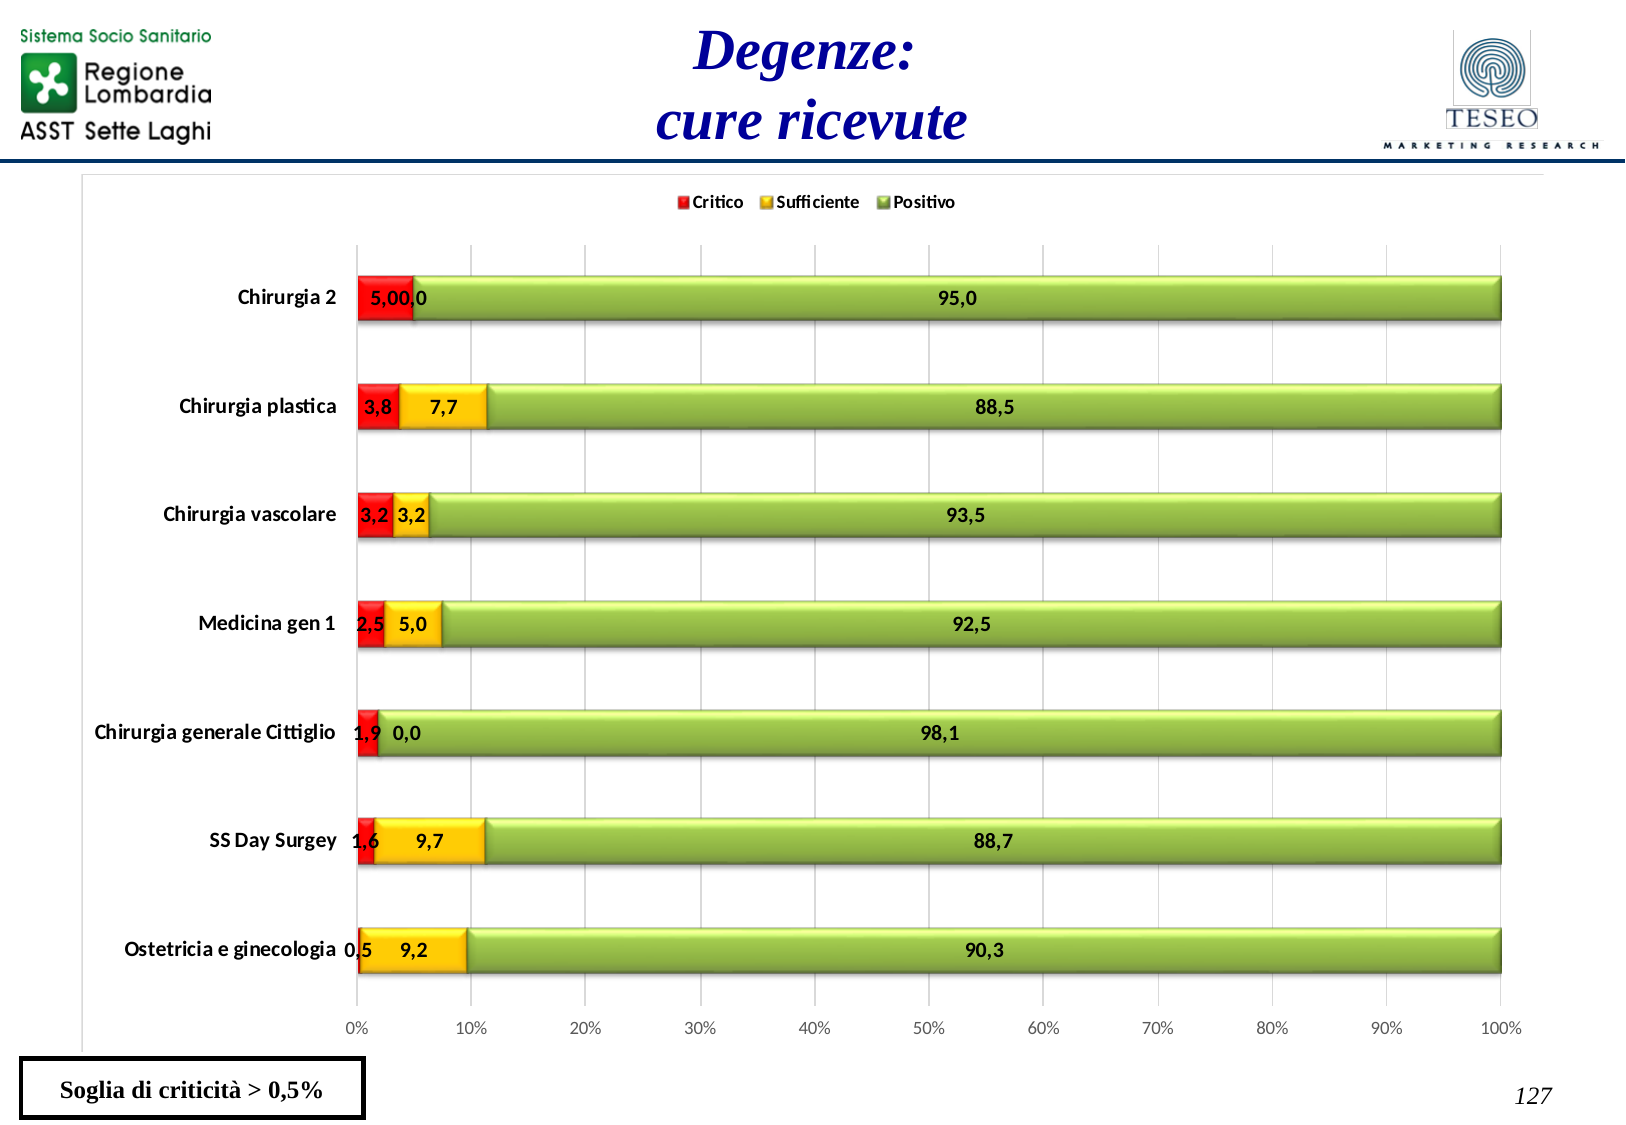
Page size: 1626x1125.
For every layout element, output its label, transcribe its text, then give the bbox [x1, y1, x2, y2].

picture [81, 173, 1544, 1052]
picture [1381, 30, 1604, 149]
text_box Degenze: cure ricevute [268, 19, 1356, 144]
picture [21, 26, 211, 148]
text_box Soglia di criticità > 0,5% [21, 1058, 364, 1118]
